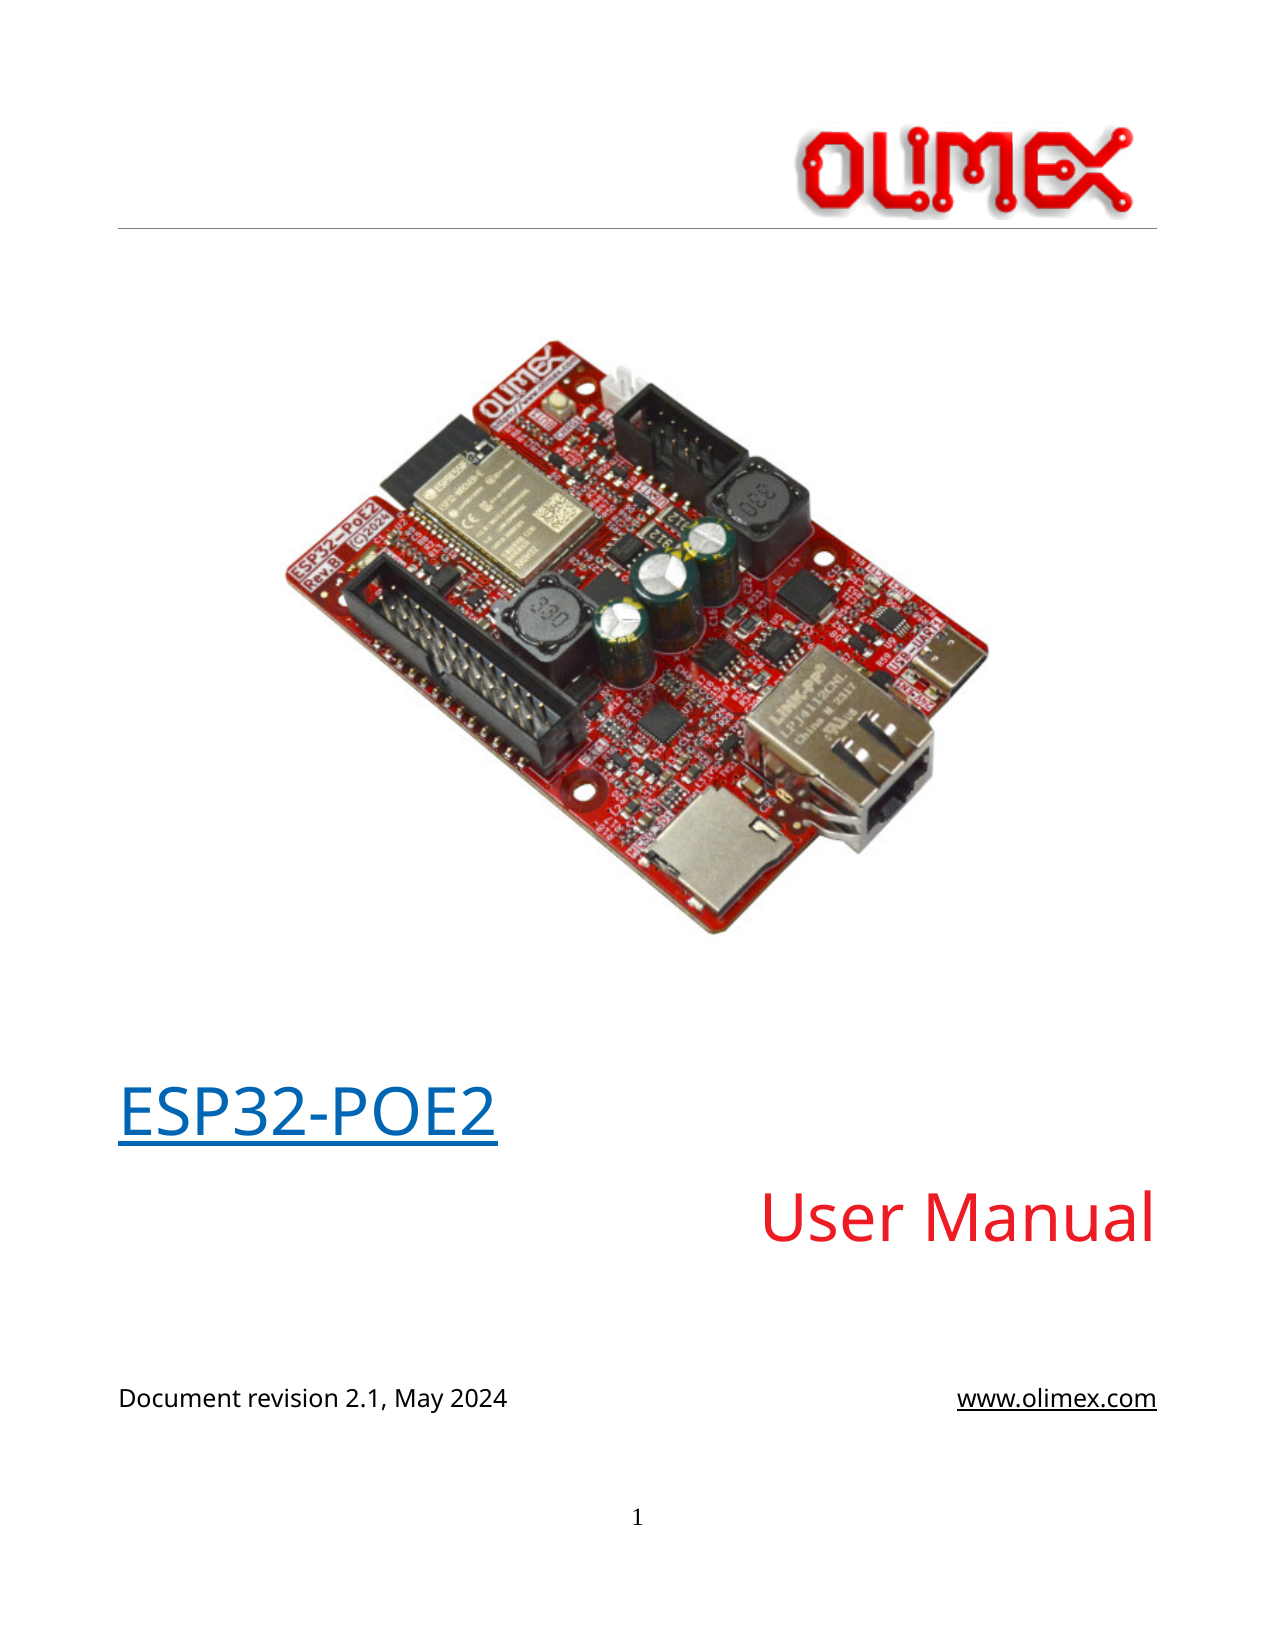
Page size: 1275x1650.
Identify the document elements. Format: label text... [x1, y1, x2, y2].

picture [257, 257, 1018, 1018]
table_header Document revision 2.1, May 2024 [118, 1381, 673, 1414]
picture [781, 118, 1157, 220]
text User Manual [118, 1170, 1157, 1261]
table_header www.olimex.com [674, 1381, 1157, 1414]
text ESP32-POE2 [118, 1064, 1157, 1155]
